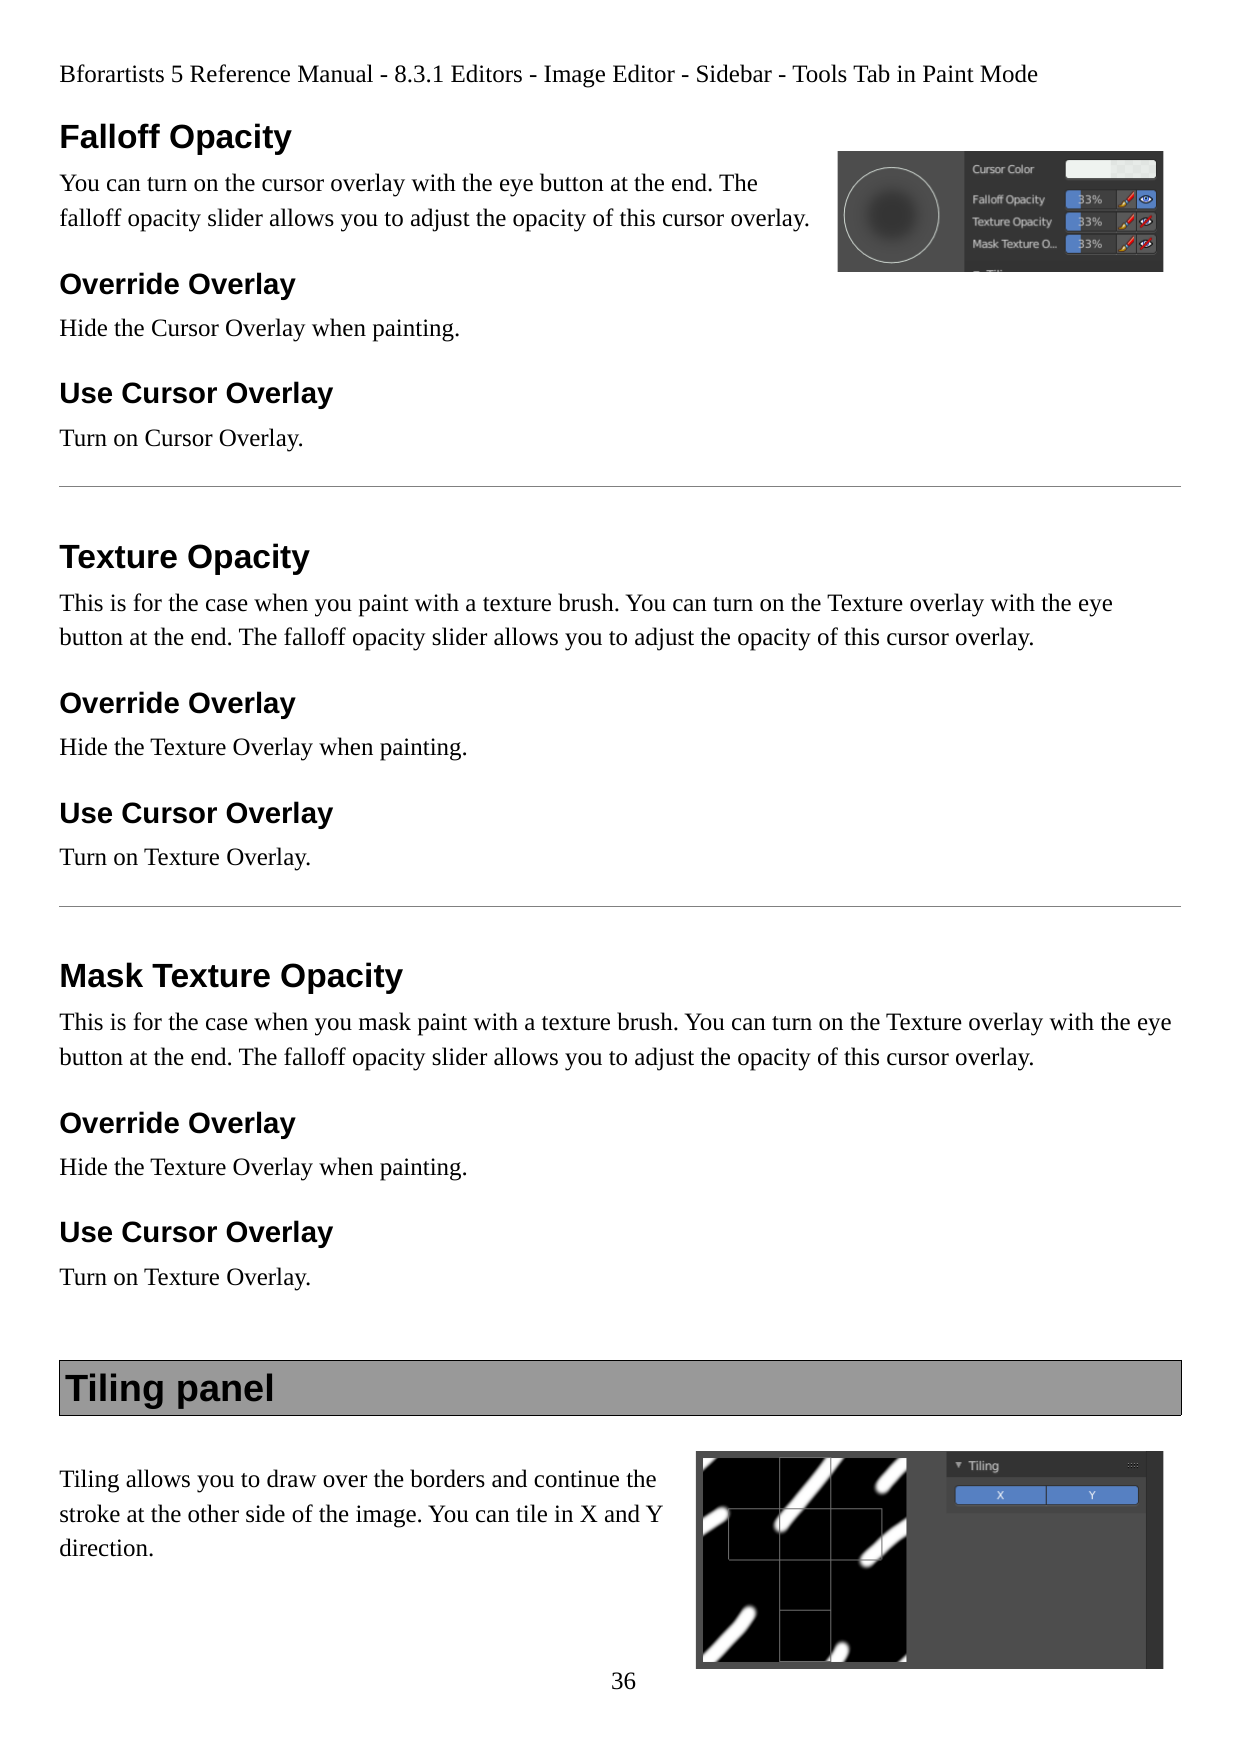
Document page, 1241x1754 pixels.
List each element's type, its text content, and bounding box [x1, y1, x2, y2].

subtitle Override Overlay [59, 267, 1181, 300]
text Hide the Texture Overlay when painting. [59, 1152, 1181, 1181]
picture [837, 151, 1164, 272]
picture [695, 1451, 1164, 1669]
text Turn on Texture Overlay. [59, 1262, 1181, 1290]
text Turn on Cursor Overlay. [59, 423, 1181, 451]
subtitle Override Overlay [59, 1106, 1181, 1139]
text This is for the case when you mask paint with a texture brush. You can turn on the Texture overlay with the eye button at the end. The falloff opacity slider allows you to adjust the opacity of this cursor overlay. [59, 1007, 1181, 1071]
subtitle Mask Texture Opacity [59, 956, 1181, 995]
subtitle Texture Opacity [59, 537, 1181, 575]
subtitle Override Overlay [59, 686, 1181, 720]
subtitle Falloff Opacity [59, 117, 1181, 156]
text This is for the case when you paint with a texture brush. You can turn on the Texture overlay with the eye button at the end. The falloff opacity slider allows you to adjust the opacity of this cursor overlay. [59, 588, 1181, 651]
text Tiling allows you to draw over the borders and continue the stroke at the other side of the image. You can tile in X and Y direction. [59, 1464, 695, 1562]
text Hide the Texture Overlay when painting. [59, 732, 1181, 761]
subtitle Use Cursor Overlay [59, 796, 1181, 830]
text Hide the Cursor Overlay when painting. [59, 313, 1181, 342]
subtitle Use Cursor Overlay [59, 376, 1181, 410]
subtitle Use Cursor Overlay [59, 1215, 1181, 1249]
text You can turn on the cursor overlay with the eye button at the end. The falloff opacity slider allows you to adjust the opacity of this cursor overlay. [59, 168, 837, 232]
text Turn on Texture Overlay. [59, 842, 1181, 871]
table_header Tiling panel [60, 1361, 1181, 1415]
